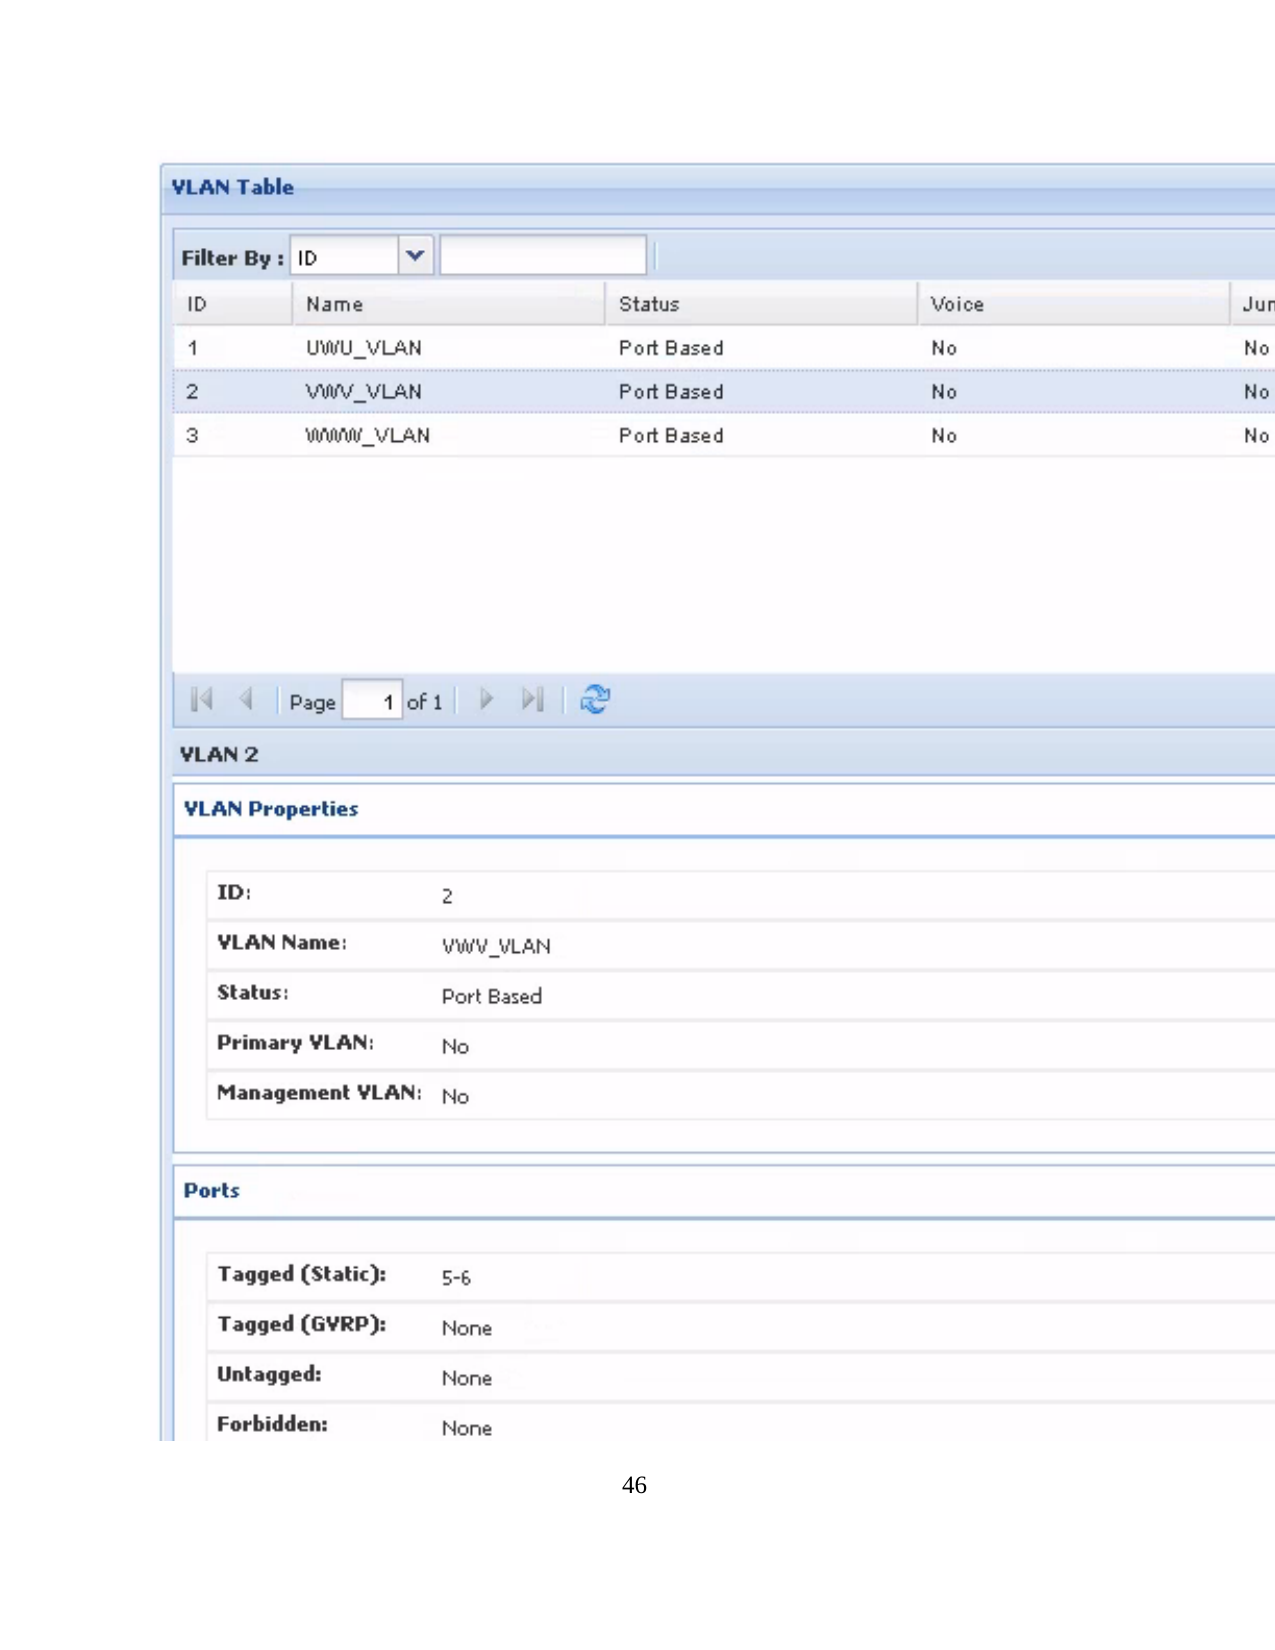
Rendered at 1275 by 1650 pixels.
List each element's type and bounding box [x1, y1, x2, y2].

picture [150, 150, 1275, 1441]
